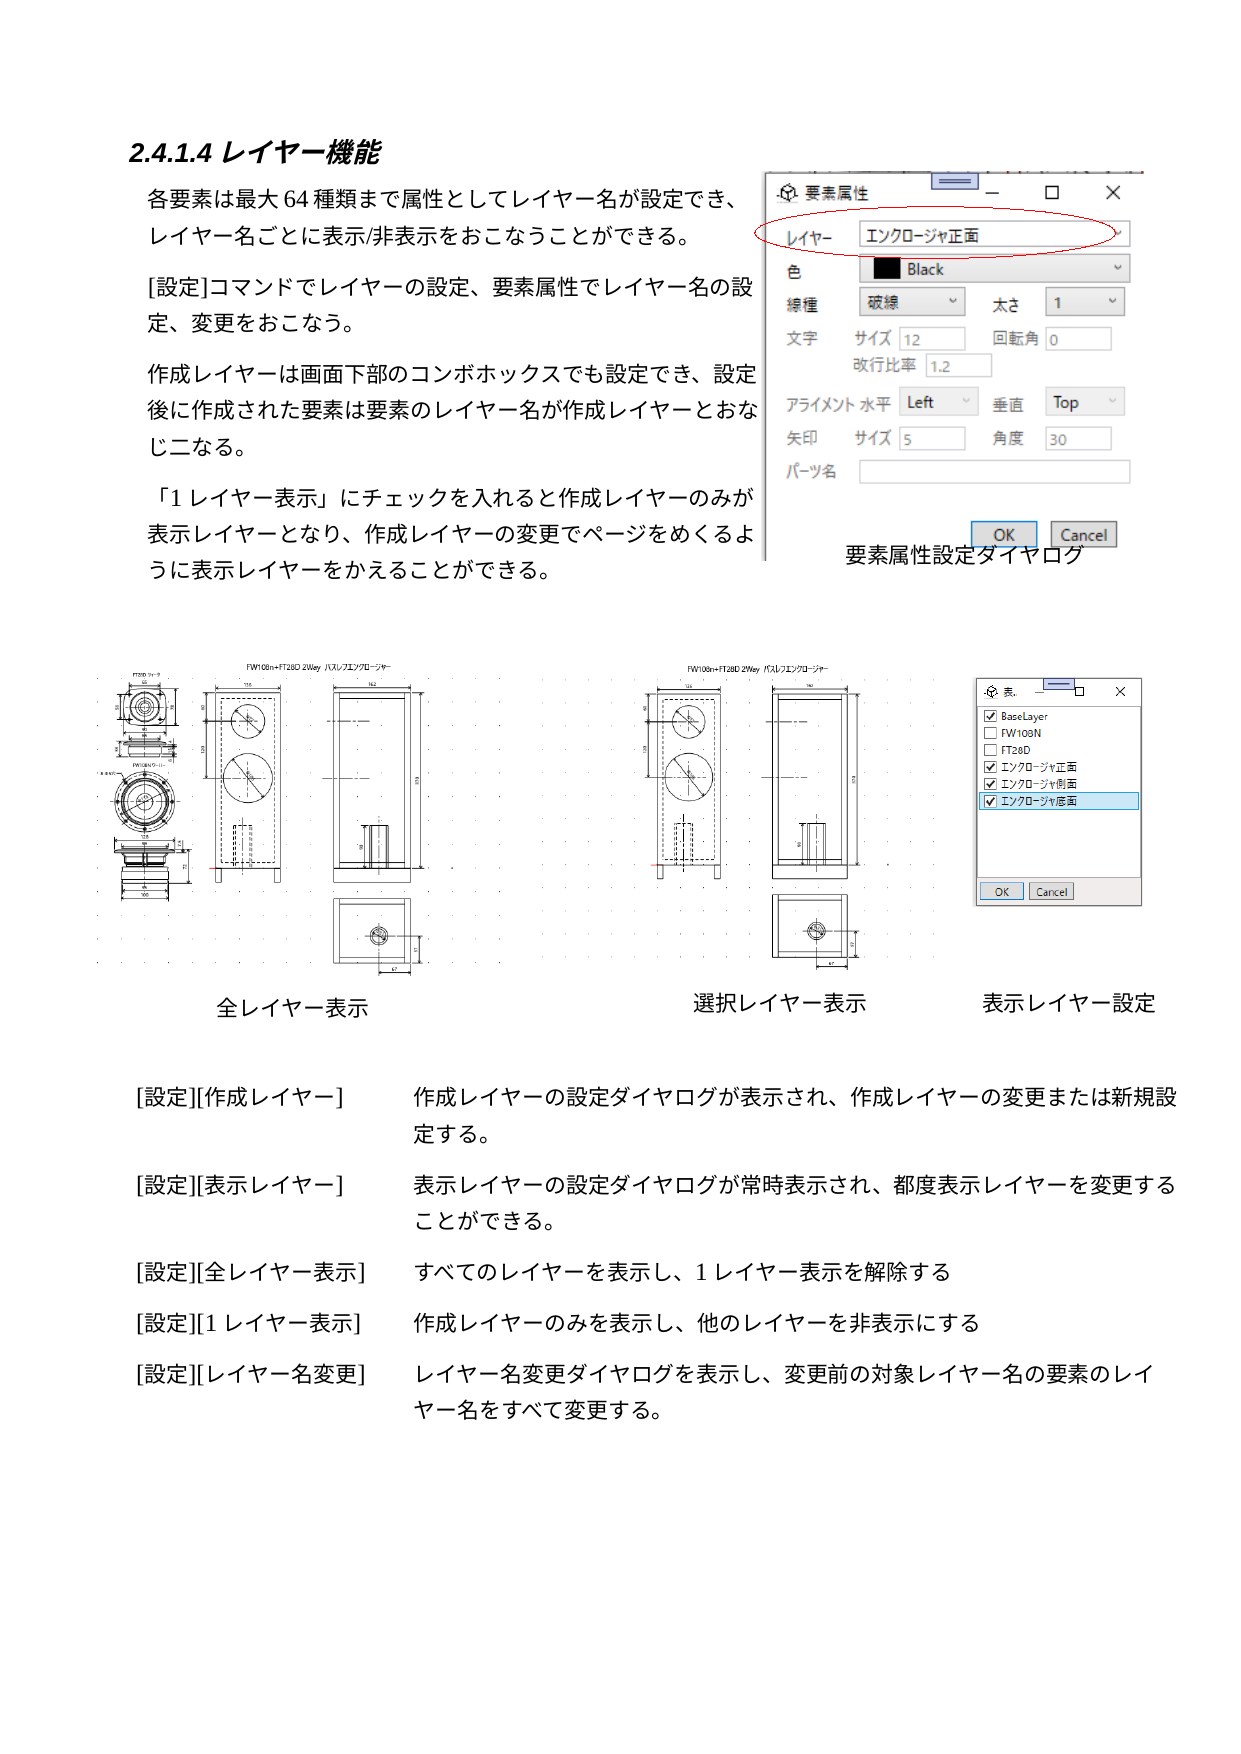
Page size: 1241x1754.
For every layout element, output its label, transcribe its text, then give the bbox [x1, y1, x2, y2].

text [設定][表示レイヤー] 表示レイヤーの設定ダイヤログが常時表示され、都度表示レイヤーを変更することができる。 [136, 1168, 1187, 1236]
picture [528, 665, 950, 971]
picture [761, 171, 1144, 561]
text 「1レイヤー表示」にチェックを入れると作成レイヤーのみが表示レイヤーとなり、作成レイヤーの変更でページをめくるように表示レイヤーをかえることができる。 [148, 481, 1187, 585]
text [設定]コマンドでレイヤーの設定、要素属性でレイヤー名の設定、変更をおこなう。 [148, 270, 761, 338]
text 作成レイヤーは画面下部のコンボホックスでも設定でき、設定後に作成された要素は要素のレイヤー名が作成レイヤーとおなじ二なる。 [148, 357, 761, 461]
subtitle 2.4.1.4レイヤー機能 [129, 131, 1187, 170]
text [設定][1レイヤー表示] 作成レイヤーのみを表示し、他のレイヤーを非表示にする [136, 1306, 1187, 1337]
text [設定][全レイヤー表示] すべてのレイヤーを表示し、1レイヤー表示を解除する [136, 1255, 1187, 1287]
text [1144, 270, 1187, 338]
text [設定][作成レイヤー] 作成レイヤーの設定ダイヤログが表示され、作成レイヤーの変更または新規設定する。 [136, 1080, 1187, 1148]
text [1144, 182, 1187, 250]
picture [972, 677, 1143, 907]
text [1144, 357, 1187, 461]
text [設定][レイヤー名変更] レイヤー名変更ダイヤログを表示し、変更前の対象レイヤー名の要素のレイヤー名をすべて変更する。 [136, 1357, 1187, 1425]
picture [83, 664, 515, 977]
text 各要素は最大64種類まで属性としてレイヤー名が設定でき、レイヤー名ごとに表示/非表示をおこなうことができる。 [148, 182, 761, 250]
picture [1046, 550, 1058, 560]
